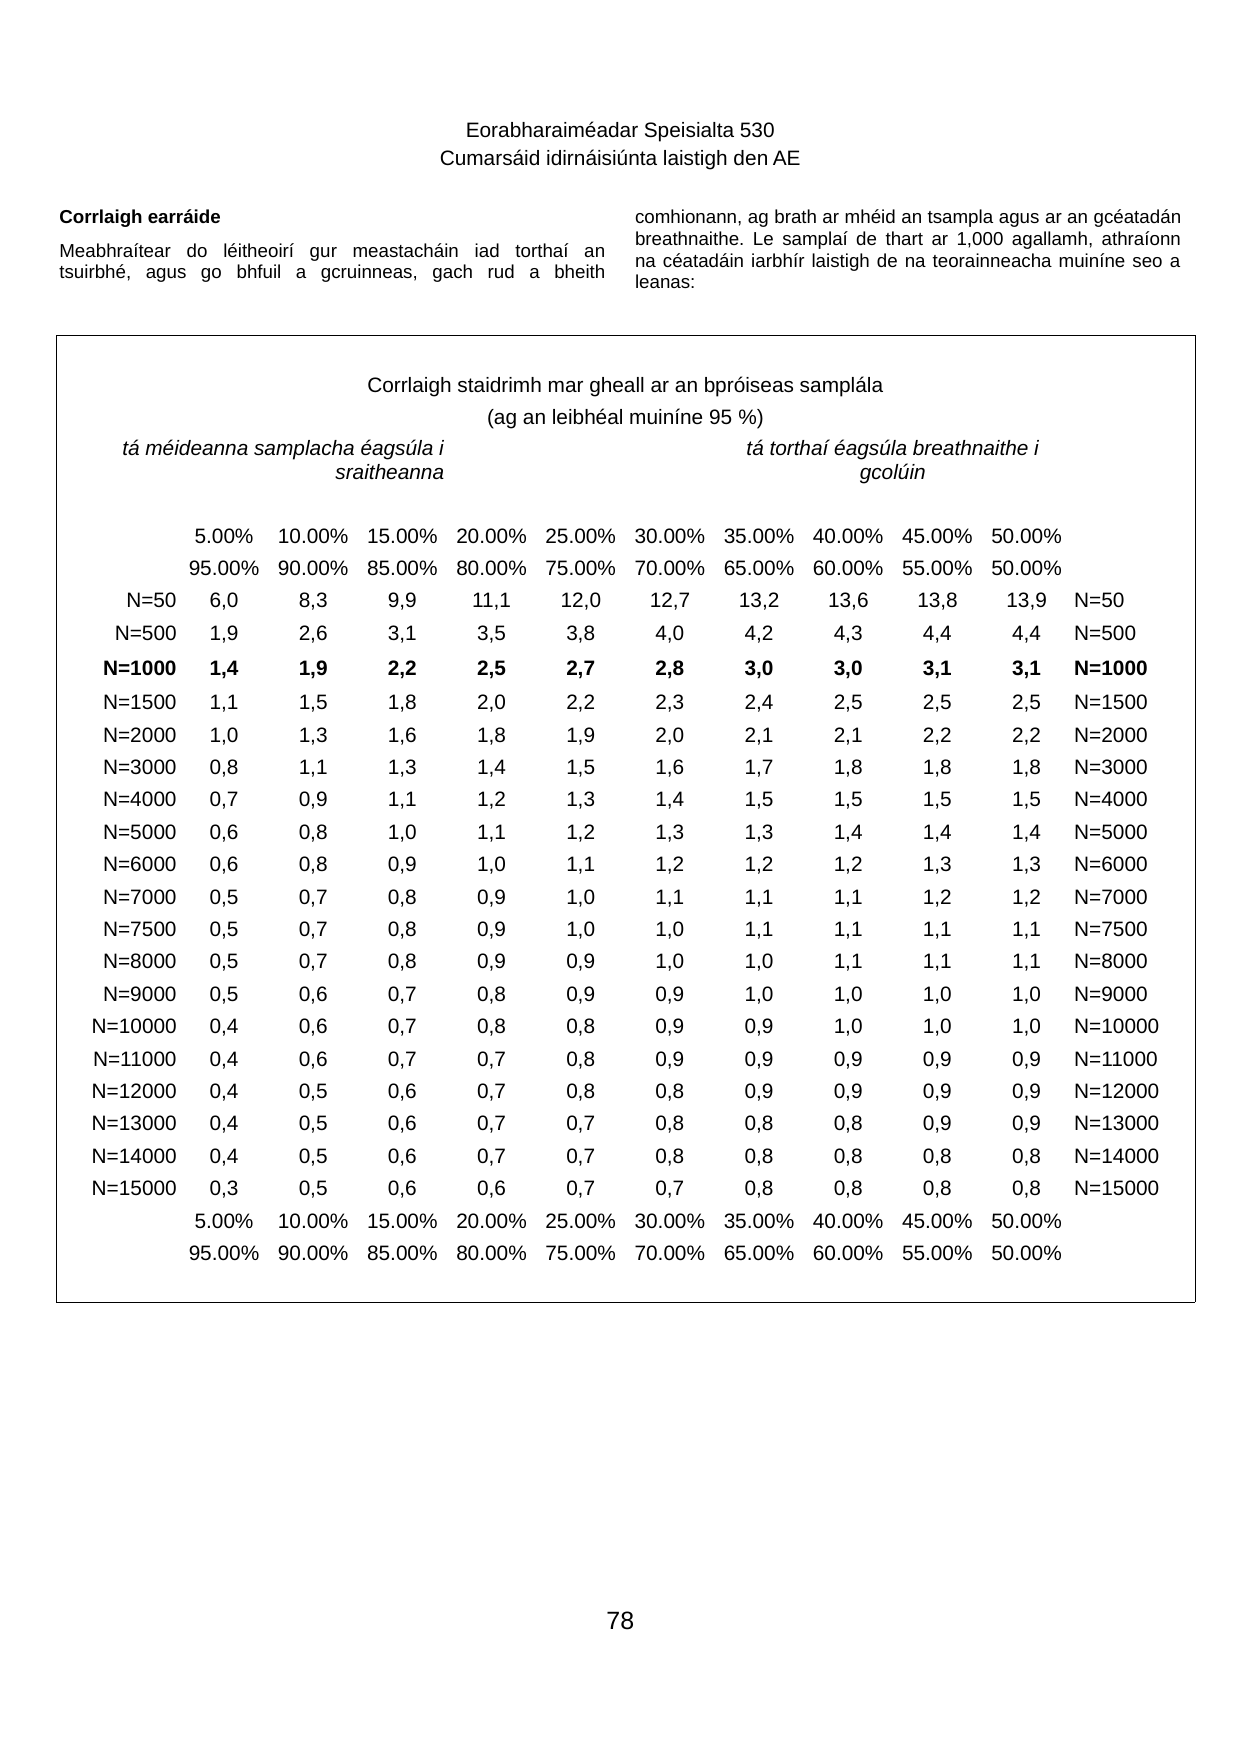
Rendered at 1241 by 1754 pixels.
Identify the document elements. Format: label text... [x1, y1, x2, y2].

table_cell N=10000 [65, 1010, 179, 1042]
table_cell [447, 433, 536, 487]
table_cell N=5000 [65, 816, 179, 848]
table_cell [1071, 552, 1186, 584]
table_cell 1,9 [179, 616, 268, 649]
table_cell 12,0 [536, 584, 625, 616]
table_cell N=15000 [1071, 1172, 1186, 1204]
table_cell 0,6 [358, 1075, 447, 1107]
table_cell 1,0 [982, 1010, 1071, 1042]
table_cell 0,5 [179, 913, 268, 945]
table_cell 1,3 [625, 816, 714, 848]
table_cell 5,00% [179, 1204, 268, 1237]
table_cell 1,3 [982, 848, 1071, 880]
table_cell 0,8 [358, 880, 447, 913]
table_cell 4,4 [982, 616, 1071, 649]
table_cell tá méideanna samplacha éagsúla i sraitheanna [65, 433, 447, 487]
table_cell 1,5 [536, 751, 625, 783]
table_cell N=10000 [1071, 1010, 1186, 1042]
table_cell N=3000 [65, 751, 179, 783]
table_cell 70,00% [625, 1237, 714, 1269]
text Corrlaigh earráide [59, 206, 605, 228]
table_cell 0,6 [447, 1172, 536, 1204]
table_cell 80,00% [447, 552, 536, 584]
table_cell 25,00% [536, 519, 625, 552]
table_cell N=7000 [65, 880, 179, 913]
table_cell 2,6 [269, 616, 358, 649]
table_cell [1071, 519, 1186, 552]
table_cell 0,8 [358, 945, 447, 977]
table_cell 4,3 [804, 616, 893, 649]
table_cell N=7500 [65, 913, 179, 945]
table_cell [358, 487, 447, 519]
table_cell 1,0 [804, 978, 893, 1010]
table_cell 15,00% [358, 1204, 447, 1237]
table_cell 0,3 [179, 1172, 268, 1204]
table_cell N=9000 [1071, 978, 1186, 1010]
table_cell N=1500 [1071, 686, 1186, 718]
table_cell 1,6 [358, 718, 447, 751]
table_cell 85,00% [358, 1237, 447, 1269]
table_cell 0,8 [804, 1172, 893, 1204]
table_cell 0,9 [893, 1075, 982, 1107]
table_cell 0,9 [804, 1075, 893, 1107]
table_cell 75,00% [536, 1237, 625, 1269]
table_cell N=8000 [1071, 945, 1186, 977]
table_cell 0,7 [358, 978, 447, 1010]
table_cell 1,2 [536, 816, 625, 848]
table_cell 0,8 [982, 1140, 1071, 1172]
table_cell 2,2 [893, 718, 982, 751]
table_cell [179, 487, 268, 519]
table_cell 1,0 [714, 945, 803, 977]
table_cell 0,6 [269, 1010, 358, 1042]
table_cell 30,00% [625, 1204, 714, 1237]
table_cell 1,8 [893, 751, 982, 783]
table_cell 0,7 [447, 1042, 536, 1075]
table_cell 0,9 [893, 1042, 982, 1075]
table_cell 0,8 [625, 1140, 714, 1172]
table_cell 0,8 [536, 1075, 625, 1107]
table_cell 1,3 [269, 718, 358, 751]
table_cell [1071, 487, 1186, 519]
table_cell 5,00% [179, 519, 268, 552]
table_cell 1,7 [714, 751, 803, 783]
table_cell 60,00% [804, 552, 893, 584]
table_cell 0,9 [447, 913, 536, 945]
table_cell 2,7 [536, 649, 625, 686]
table_cell 20,00% [447, 1204, 536, 1237]
table_cell 1,2 [714, 848, 803, 880]
table_cell 45,00% [893, 519, 982, 552]
table_cell 1,0 [625, 945, 714, 977]
table_cell 1,8 [358, 686, 447, 718]
table_cell 0,8 [447, 1010, 536, 1042]
table_cell 1,1 [269, 751, 358, 783]
table_cell 40,00% [804, 1204, 893, 1237]
table_cell 2,2 [536, 686, 625, 718]
table_cell [625, 433, 714, 487]
table_cell 25,00% [536, 1204, 625, 1237]
table_cell 0,4 [179, 1010, 268, 1042]
table_cell 0,4 [179, 1140, 268, 1172]
table_cell 1,0 [625, 913, 714, 945]
table_cell 9,9 [358, 584, 447, 616]
table_cell 0,9 [714, 1010, 803, 1042]
table_cell 0,6 [358, 1107, 447, 1139]
table_cell 3,0 [804, 649, 893, 686]
table_cell 15,00% [358, 519, 447, 552]
table_cell 2,2 [982, 718, 1071, 751]
table_cell N=1000 [65, 649, 179, 686]
table_cell 0,8 [536, 1042, 625, 1075]
table_cell 1,2 [804, 848, 893, 880]
table_cell 1,0 [804, 1010, 893, 1042]
table_cell 1,0 [893, 978, 982, 1010]
table_cell 0,7 [269, 880, 358, 913]
table_header [65, 368, 179, 401]
table_cell 1,1 [714, 880, 803, 913]
table_cell 1,1 [804, 913, 893, 945]
table_cell [65, 1204, 179, 1237]
table_cell 95,00% [179, 552, 268, 584]
table_cell 1,5 [714, 783, 803, 816]
table_cell 0,6 [179, 848, 268, 880]
table_cell 0,4 [179, 1042, 268, 1075]
table_cell N=8000 [65, 945, 179, 977]
table_cell 0,9 [893, 1107, 982, 1139]
table_cell 50,00% [982, 519, 1071, 552]
table_cell 1,0 [447, 848, 536, 880]
table_cell 1,0 [714, 978, 803, 1010]
table_cell 8,3 [269, 584, 358, 616]
table_cell N=7500 [1071, 913, 1186, 945]
table_cell 75,00% [536, 552, 625, 584]
table_cell 0,8 [714, 1172, 803, 1204]
table_cell 1,6 [625, 751, 714, 783]
table_cell 0,8 [804, 1140, 893, 1172]
table_cell 0,8 [714, 1140, 803, 1172]
table_cell 2,3 [625, 686, 714, 718]
table_cell 0,6 [358, 1172, 447, 1204]
table_cell 0,9 [714, 1042, 803, 1075]
table_cell 0,9 [714, 1075, 803, 1107]
table_cell 3,1 [893, 649, 982, 686]
table_cell 0,8 [625, 1107, 714, 1139]
table_cell 13,2 [714, 584, 803, 616]
table_cell 0,8 [269, 848, 358, 880]
table_cell N=14000 [65, 1140, 179, 1172]
table_cell (ag an leibhéal muiníne 95 %) [179, 401, 1071, 433]
table_cell 0,8 [893, 1172, 982, 1204]
table_cell 0,7 [179, 783, 268, 816]
table_cell [65, 1237, 179, 1269]
table_cell 1,2 [447, 783, 536, 816]
table_cell 0,7 [536, 1172, 625, 1204]
table_cell N=50 [1071, 584, 1186, 616]
table_cell 95,00% [179, 1237, 268, 1269]
table_cell 20,00% [447, 519, 536, 552]
table_cell N=1500 [65, 686, 179, 718]
table_cell 0,9 [625, 978, 714, 1010]
table_cell 2,5 [982, 686, 1071, 718]
table_cell N=500 [65, 616, 179, 649]
table_cell 1,1 [625, 880, 714, 913]
table_cell 0,9 [804, 1042, 893, 1075]
table_cell 1,9 [536, 718, 625, 751]
table_cell 3,1 [358, 616, 447, 649]
table_cell 1,2 [893, 880, 982, 913]
table_cell 11,1 [447, 584, 536, 616]
table_cell [714, 487, 803, 519]
table_cell 0,5 [269, 1075, 358, 1107]
table_cell 0,8 [269, 816, 358, 848]
table_cell 0,8 [893, 1140, 982, 1172]
table_cell 1,4 [893, 816, 982, 848]
table_cell 85,00% [358, 552, 447, 584]
table_cell N=2000 [1071, 718, 1186, 751]
table_cell N=500 [1071, 616, 1186, 649]
table_cell 1,1 [179, 686, 268, 718]
table_cell 1,1 [358, 783, 447, 816]
table_cell 1,3 [893, 848, 982, 880]
table_cell 1,3 [714, 816, 803, 848]
table_cell [536, 487, 625, 519]
table_cell 1,4 [179, 649, 268, 686]
table_cell 6,0 [179, 584, 268, 616]
table_cell N=13000 [65, 1107, 179, 1139]
table_cell 0,8 [536, 1010, 625, 1042]
table_cell 50,00% [982, 1204, 1071, 1237]
table_cell 65,00% [714, 552, 803, 584]
table_cell 90,00% [269, 1237, 358, 1269]
table_cell 0,9 [447, 880, 536, 913]
table_cell 0,7 [447, 1107, 536, 1139]
table_cell N=50 [65, 584, 179, 616]
table_cell 0,5 [269, 1107, 358, 1139]
table_cell [536, 433, 625, 487]
table_cell [804, 487, 893, 519]
table_cell 30,00% [625, 519, 714, 552]
table_cell 0,6 [358, 1140, 447, 1172]
table_cell 1,1 [893, 913, 982, 945]
table_cell 0,5 [269, 1140, 358, 1172]
table_cell 0,8 [358, 913, 447, 945]
table_cell 0,9 [982, 1042, 1071, 1075]
table_cell 40,00% [804, 519, 893, 552]
table_cell 0,8 [179, 751, 268, 783]
table_cell 0,7 [447, 1075, 536, 1107]
table_cell 0,6 [269, 1042, 358, 1075]
table_cell [65, 487, 179, 519]
text comhionann, ag brath ar mhéid an tsampla agus ar an gcéatadán breathnaithe. Le samplaí de thart ar 1,000 agallamh, athraíonn na céatadáin iarbhír laistigh de na teorainneacha muiníne seo a leanas: [635, 206, 1181, 292]
table_cell 0,5 [179, 945, 268, 977]
table_cell N=7000 [1071, 880, 1186, 913]
table_cell 1,1 [447, 816, 536, 848]
table_cell 1,8 [804, 751, 893, 783]
table_cell [65, 552, 179, 584]
table_cell 50,00% [982, 1237, 1071, 1269]
table_cell 3,1 [982, 649, 1071, 686]
table_cell 1,4 [982, 816, 1071, 848]
table_cell tá torthaí éagsúla breathnaithe i gcolúin [714, 433, 1071, 487]
table_cell [1071, 401, 1186, 433]
table_cell N=11000 [65, 1042, 179, 1075]
table_cell 10,00% [269, 1204, 358, 1237]
table_cell 0,9 [447, 945, 536, 977]
table_cell N=3000 [1071, 751, 1186, 783]
table_cell 1,3 [358, 751, 447, 783]
table_cell 1,0 [358, 816, 447, 848]
table_cell 1,1 [804, 880, 893, 913]
table_cell N=15000 [65, 1172, 179, 1204]
table_cell 35,00% [714, 1204, 803, 1237]
table_cell 1,0 [982, 978, 1071, 1010]
table_cell 2,8 [625, 649, 714, 686]
table_cell [893, 487, 982, 519]
table_cell 0,7 [536, 1140, 625, 1172]
table_cell 0,9 [625, 1010, 714, 1042]
table_cell 3,5 [447, 616, 536, 649]
table_header [1071, 368, 1186, 401]
table_cell [1071, 1204, 1186, 1237]
table_cell 35,00% [714, 519, 803, 552]
table_cell 1,4 [804, 816, 893, 848]
table_cell 2,5 [893, 686, 982, 718]
table_cell 1,0 [536, 913, 625, 945]
table_cell 1,3 [536, 783, 625, 816]
table_cell 1,1 [804, 945, 893, 977]
table_cell N=4000 [65, 783, 179, 816]
table_cell 1,0 [536, 880, 625, 913]
table_cell 2,1 [804, 718, 893, 751]
table_cell 1,2 [982, 880, 1071, 913]
table_cell [65, 519, 179, 552]
table_header Corrlaigh staidrimh mar gheall ar an bpróiseas samplála [179, 368, 1071, 401]
table_cell 80,00% [447, 1237, 536, 1269]
table_cell 0,5 [179, 880, 268, 913]
table_cell 0,9 [536, 945, 625, 977]
table_cell N=13000 [1071, 1107, 1186, 1139]
table_cell 4,0 [625, 616, 714, 649]
table_cell [1071, 433, 1186, 487]
table_cell 70,00% [625, 552, 714, 584]
table_cell 12,7 [625, 584, 714, 616]
table_cell 1,1 [714, 913, 803, 945]
table_cell [982, 487, 1071, 519]
table_cell N=9000 [65, 978, 179, 1010]
table_cell 50,00% [982, 552, 1071, 584]
table_cell 0,8 [804, 1107, 893, 1139]
table_cell 2,5 [447, 649, 536, 686]
table_cell 0,7 [269, 913, 358, 945]
table_cell 0,5 [269, 1172, 358, 1204]
table_cell 1,2 [625, 848, 714, 880]
table_cell 0,4 [179, 1075, 268, 1107]
table_cell 0,6 [269, 978, 358, 1010]
table_cell 0,7 [269, 945, 358, 977]
table_cell 1,0 [179, 718, 268, 751]
table_cell 1,1 [893, 945, 982, 977]
table_cell 0,8 [447, 978, 536, 1010]
table_cell N=12000 [1071, 1075, 1186, 1107]
table_cell 0,8 [625, 1075, 714, 1107]
table_cell 0,8 [982, 1172, 1071, 1204]
table_cell 0,7 [625, 1172, 714, 1204]
table_cell 1,4 [447, 751, 536, 783]
table_cell 1,0 [893, 1010, 982, 1042]
table_cell 13,6 [804, 584, 893, 616]
table_cell 2,0 [625, 718, 714, 751]
table_cell 55,00% [893, 552, 982, 584]
table_cell [65, 401, 179, 433]
table_cell N=11000 [1071, 1042, 1186, 1075]
table_cell N=4000 [1071, 783, 1186, 816]
table_cell 0,9 [982, 1107, 1071, 1139]
table_cell 0,7 [536, 1107, 625, 1139]
table_cell 2,0 [447, 686, 536, 718]
table_cell 45,00% [893, 1204, 982, 1237]
table_cell 2,5 [804, 686, 893, 718]
table_cell 90,00% [269, 552, 358, 584]
table_cell 1,1 [982, 913, 1071, 945]
table_cell 0,5 [179, 978, 268, 1010]
table_cell 65,00% [714, 1237, 803, 1269]
table_cell 0,7 [358, 1010, 447, 1042]
table_cell 4,2 [714, 616, 803, 649]
table_cell 1,1 [982, 945, 1071, 977]
table_cell 1,4 [625, 783, 714, 816]
table_cell 4,4 [893, 616, 982, 649]
table_cell 13,9 [982, 584, 1071, 616]
table_cell 55,00% [893, 1237, 982, 1269]
table_cell 3,8 [536, 616, 625, 649]
table_cell 0,9 [625, 1042, 714, 1075]
table_cell N=12000 [65, 1075, 179, 1107]
table_cell 1,9 [269, 649, 358, 686]
table_cell 0,7 [447, 1140, 536, 1172]
table_cell 0,9 [269, 783, 358, 816]
table_cell N=6000 [1071, 848, 1186, 880]
table_cell 0,8 [714, 1107, 803, 1139]
table_cell 13,8 [893, 584, 982, 616]
table_cell 1,1 [536, 848, 625, 880]
table_cell 1,8 [982, 751, 1071, 783]
table_cell 10,00% [269, 519, 358, 552]
table_cell [1071, 1237, 1186, 1269]
table_cell N=6000 [65, 848, 179, 880]
table_cell 0,9 [536, 978, 625, 1010]
table_cell 0,4 [179, 1107, 268, 1139]
table_cell N=1000 [1071, 649, 1186, 686]
table_cell [269, 487, 358, 519]
table_cell 2,2 [358, 649, 447, 686]
table_cell 0,7 [358, 1042, 447, 1075]
table_cell 1,5 [982, 783, 1071, 816]
table_cell [625, 487, 714, 519]
table_cell 0,9 [358, 848, 447, 880]
table_cell N=14000 [1071, 1140, 1186, 1172]
table_cell 2,1 [714, 718, 803, 751]
table_cell 0,9 [982, 1075, 1071, 1107]
text Meabhraítear do léitheoirí gur meastacháin iad torthaí an tsuirbhé, agus go bhfuil a gcruinneas, gach rud a bheith [59, 240, 605, 283]
table_cell 1,5 [804, 783, 893, 816]
table_cell 0,6 [179, 816, 268, 848]
table_cell N=2000 [65, 718, 179, 751]
table_cell 1,5 [893, 783, 982, 816]
table_cell 3,0 [714, 649, 803, 686]
table_cell 1,5 [269, 686, 358, 718]
table_cell 60,00% [804, 1237, 893, 1269]
table_cell N=5000 [1071, 816, 1186, 848]
table_cell 1,8 [447, 718, 536, 751]
table_cell [447, 487, 536, 519]
table_cell 2,4 [714, 686, 803, 718]
